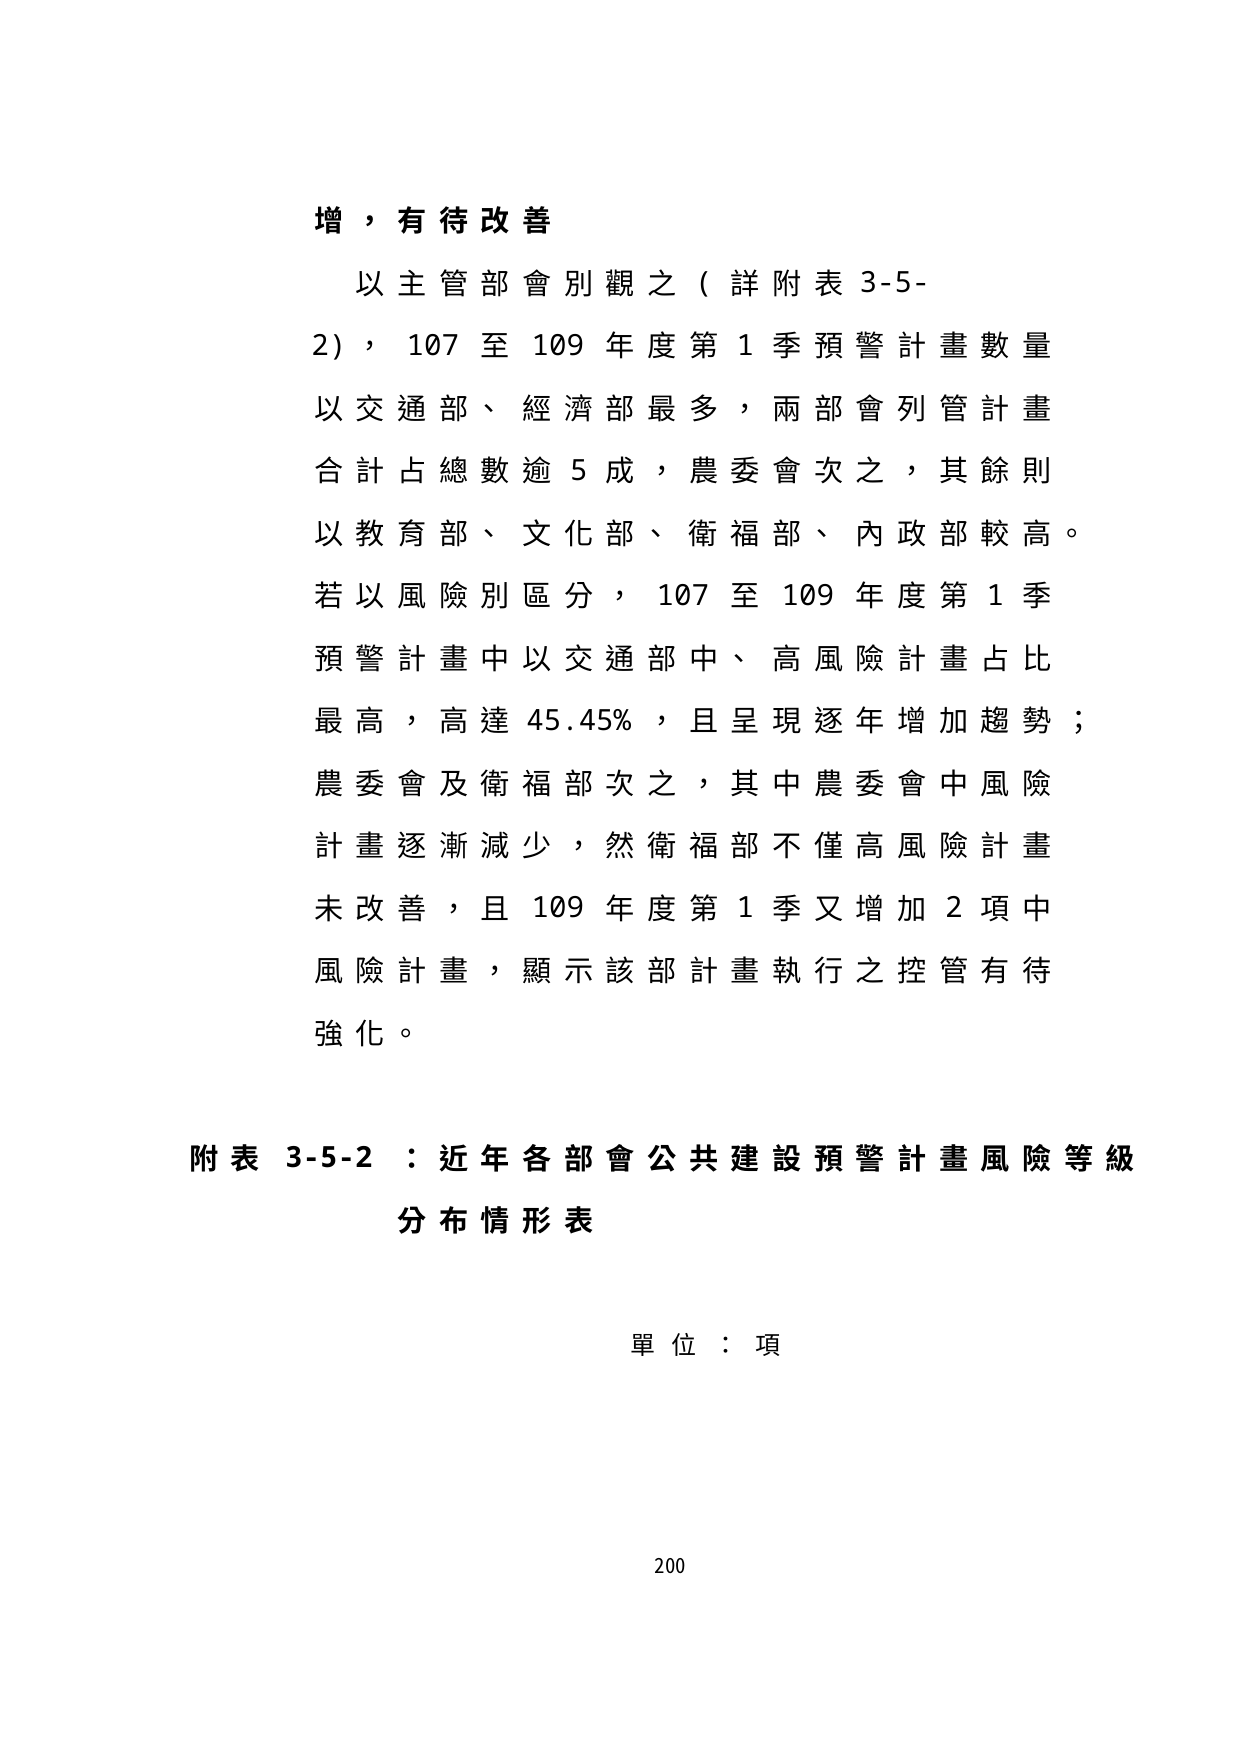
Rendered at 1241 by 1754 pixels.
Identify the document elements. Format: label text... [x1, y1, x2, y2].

text 附表3-5-2：近年各部會公共建設預警計畫風險等級分布情形表 [183, 1115, 1161, 1240]
text 以主管部會別觀之(詳附表3-5-2)，107至109年度第1季預警計畫數量以交通部、經濟部最多，兩部會列管計畫合計占總數逾5成，農委會次之，其餘則以教育部、文化部、衛福部、內政部較高。若以風險別區分，107至109年度第1季預警計畫中以交通部中、高風險計畫占比最高，高達45.45%，且呈現逐年增加趨勢；農委會及衛福部次之，其中農委會中風險計畫逐漸減少，然衛福部不僅高風險計畫未改善，且109年度第1季又增加2項中風險計畫，顯示該部計畫執行之控管有待強化。 [271, 240, 1058, 1052]
text 增，有待改善 [241, 177, 1058, 240]
text 單位：項 [183, 1240, 1060, 1365]
